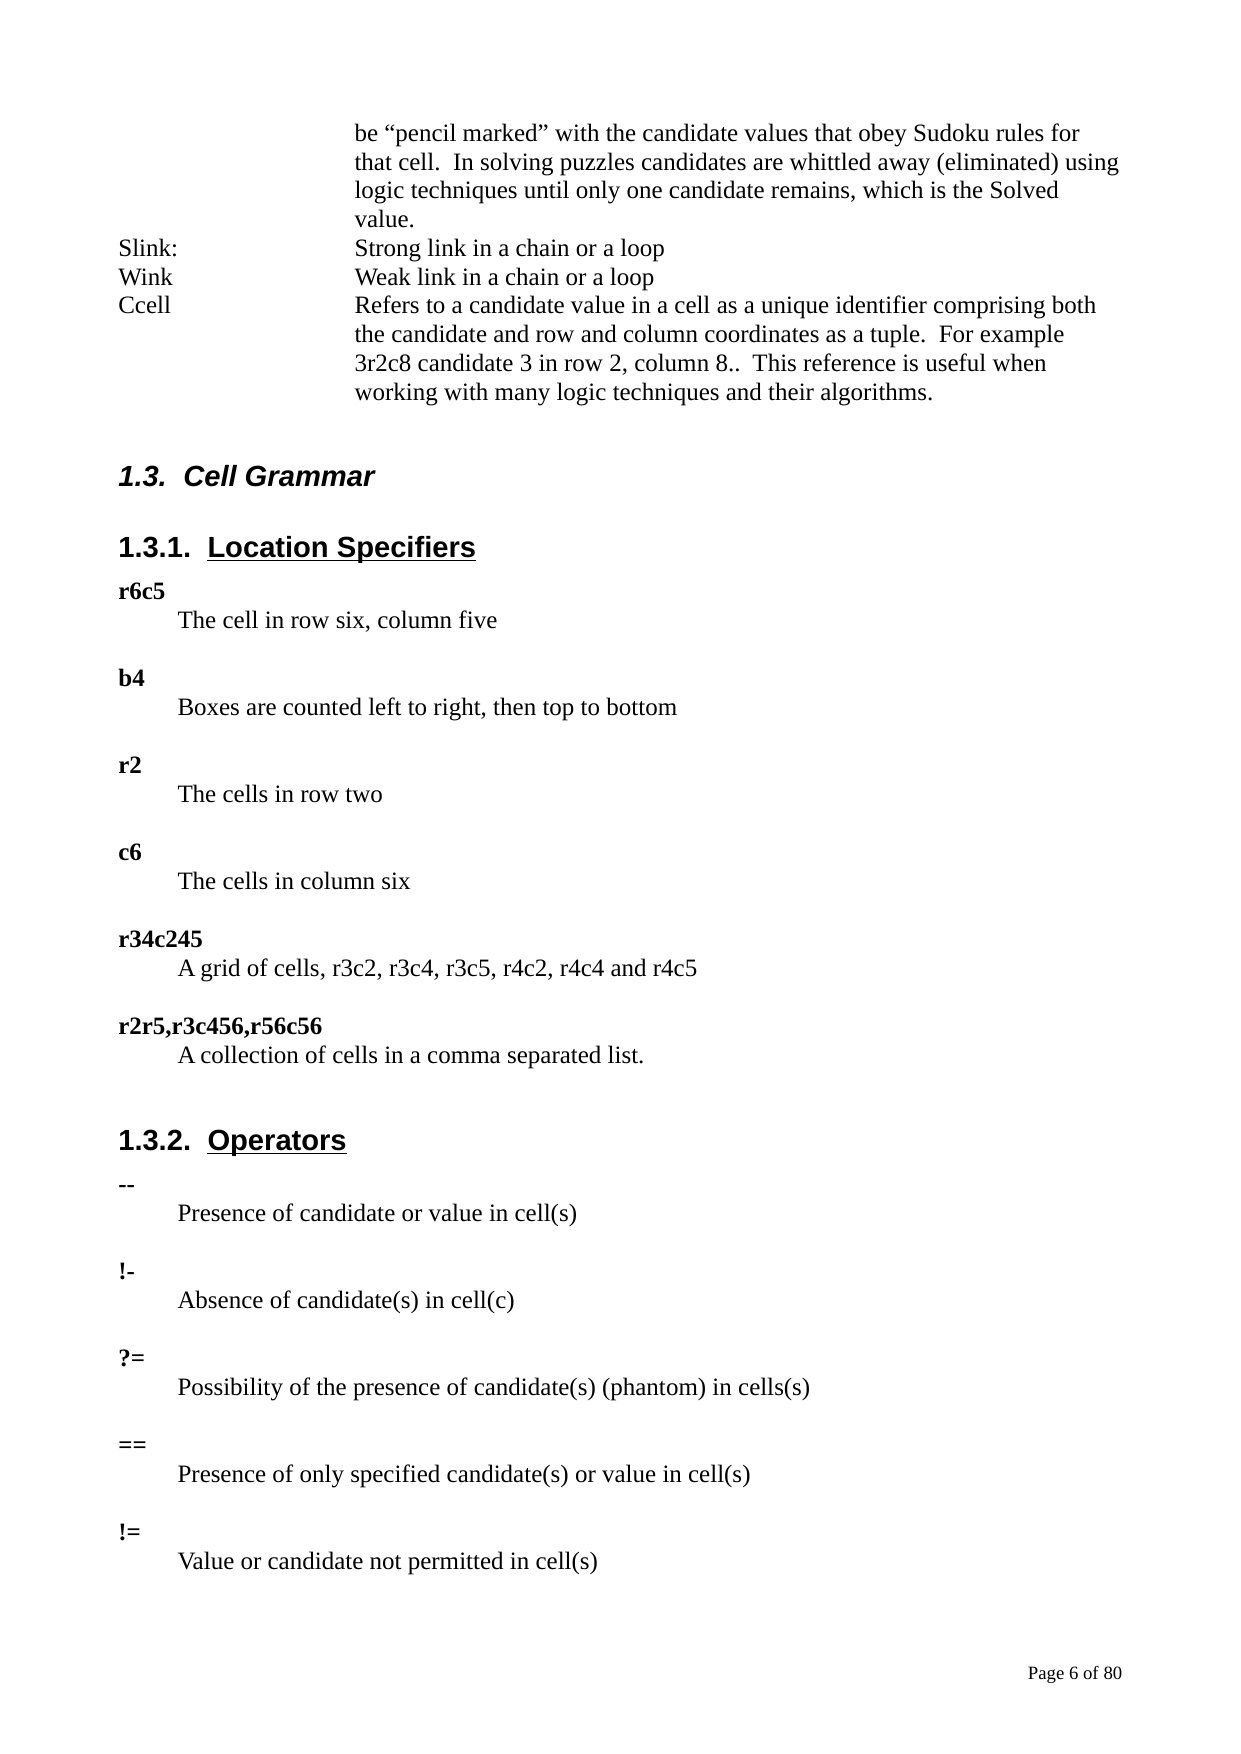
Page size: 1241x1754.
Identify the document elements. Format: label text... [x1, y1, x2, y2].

list Possibility of the presence of candidate(s) (phantom) in cells(s) [177, 1372, 1122, 1401]
text be “pencil marked” with the candidate values that obey Sudoku rules for that cell. In solving puzzles candidates are whittled away (eliminated) using logic techniques until only one candidate remains, which is the Solved value. [118, 118, 1122, 233]
list Presence of candidate or value in cell(s) [177, 1198, 1122, 1227]
subtitle c6 [118, 837, 1122, 866]
subtitle r6c5 [118, 576, 1122, 605]
subtitle != [118, 1517, 1122, 1546]
subtitle r2r5,r3c456,r56c56 [118, 1011, 1122, 1040]
list The cells in row two [177, 779, 1122, 808]
list The cell in row six, column five [177, 605, 1122, 634]
list The cells in column six [177, 866, 1122, 895]
list A collection of cells in a comma separated list. [177, 1040, 1122, 1069]
list Value or candidate not permitted in cell(s) [177, 1546, 1122, 1575]
subtitle !- [118, 1256, 1122, 1285]
subtitle == [118, 1430, 1122, 1459]
subtitle Cell Grammar [118, 459, 1122, 493]
text Wink Weak link in a chain or a loop [118, 262, 1122, 291]
subtitle -- [118, 1169, 1122, 1198]
list Presence of only specified candidate(s) or value in cell(s) [177, 1459, 1122, 1488]
subtitle Operators [118, 1123, 1122, 1157]
list Absence of candidate(s) in cell(c) [177, 1285, 1122, 1314]
text Slink: Strong link in a chain or a loop [118, 233, 1122, 262]
subtitle r2 [118, 750, 1122, 779]
subtitle r34c245 [118, 924, 1122, 953]
subtitle b4 [118, 663, 1122, 692]
list A grid of cells, r3c2, r3c4, r3c5, r4c2, r4c4 and r4c5 [177, 953, 1122, 982]
text Ccell Refers to a candidate value in a cell as a unique identifier comprising both the candidate and row and column coordinates as a tuple. For example 3r2c8 candidate 3 in row 2, column 8.. This reference is useful when working with many logic techniques and their algorithms. [118, 291, 1122, 406]
subtitle ?= [118, 1343, 1122, 1372]
subtitle Location Specifiers [118, 530, 1122, 564]
list Boxes are counted left to right, then top to bottom [177, 692, 1122, 721]
